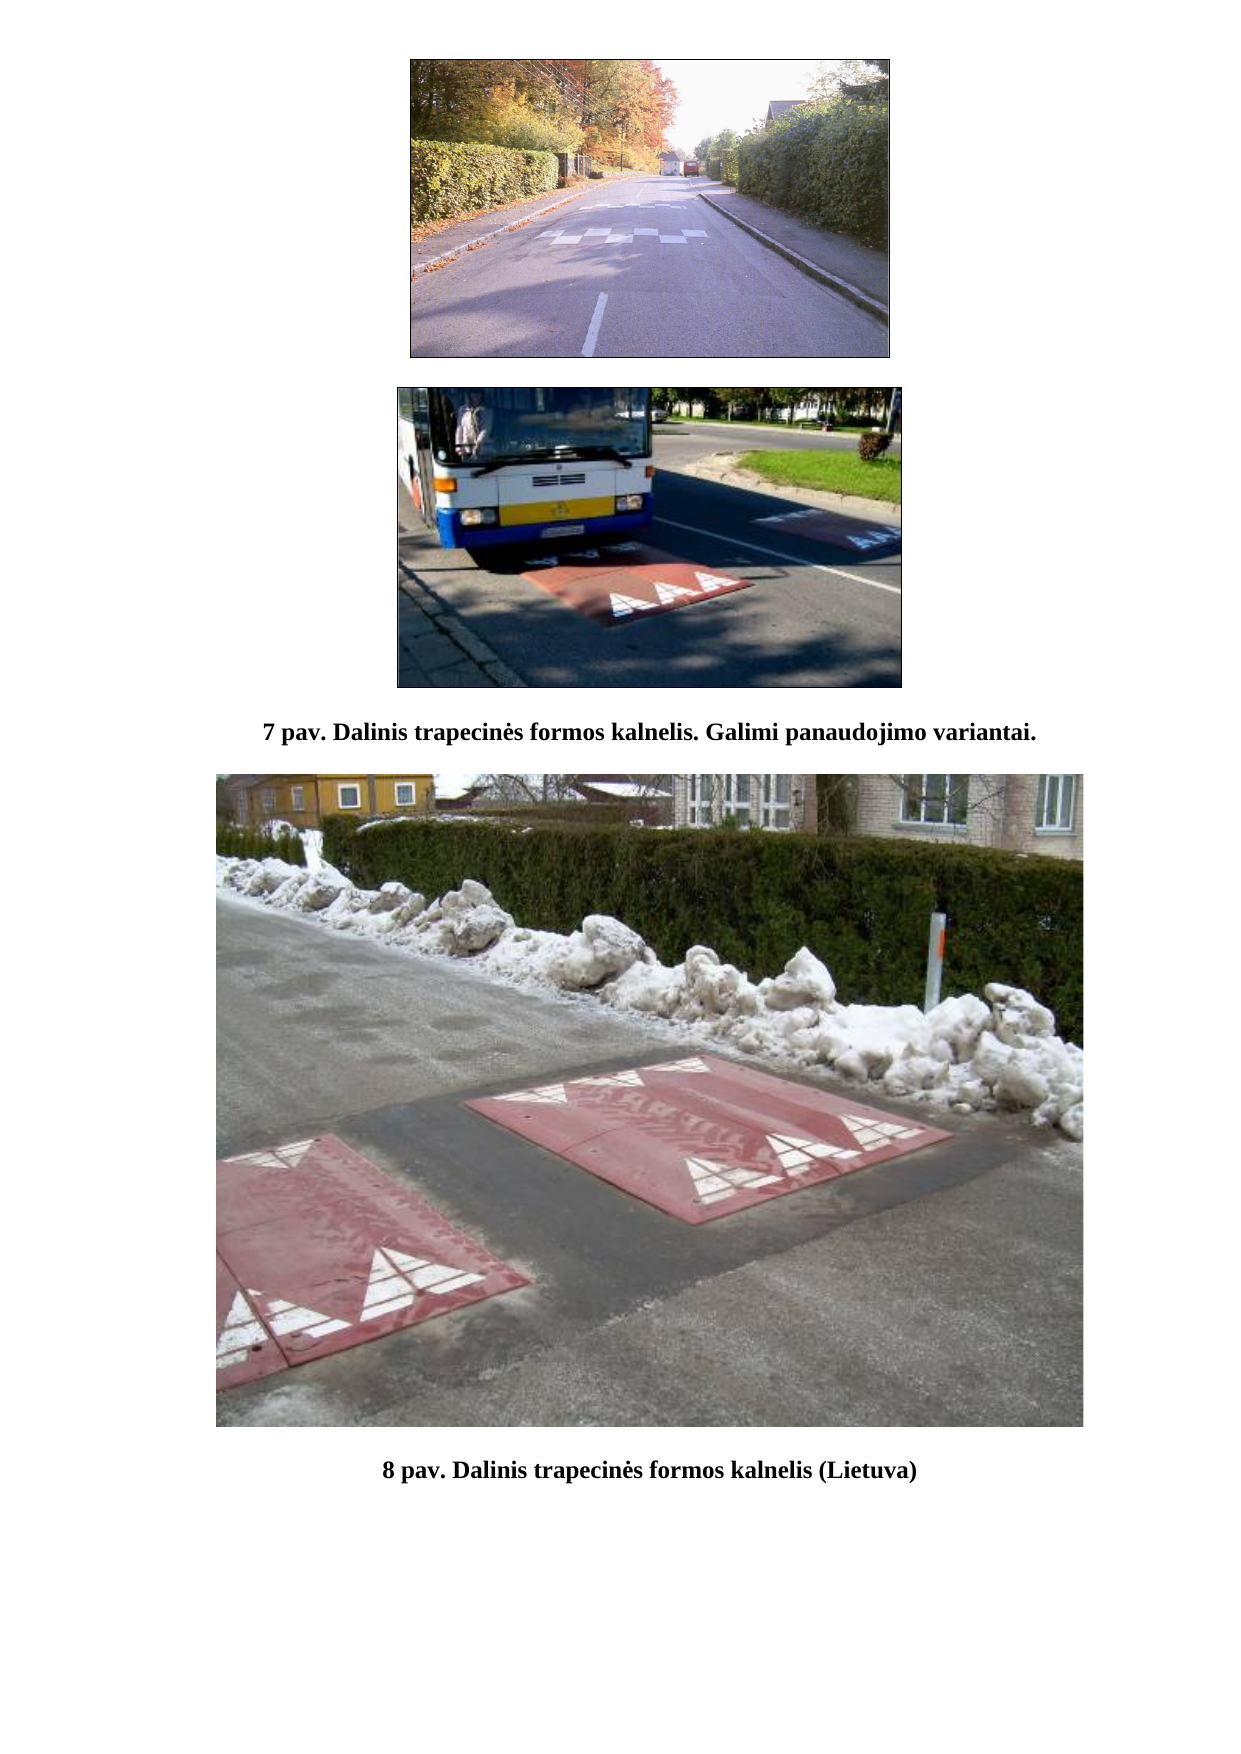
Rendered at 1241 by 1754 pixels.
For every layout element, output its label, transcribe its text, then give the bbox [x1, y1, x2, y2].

text 8 pav. Dalinis trapecinės formos kalnelis (Lietuva) [177, 1455, 1122, 1484]
text 7 pav. Dalinis trapecinės formos kalnelis. Galimi panaudojimo variantai. [177, 717, 1122, 745]
